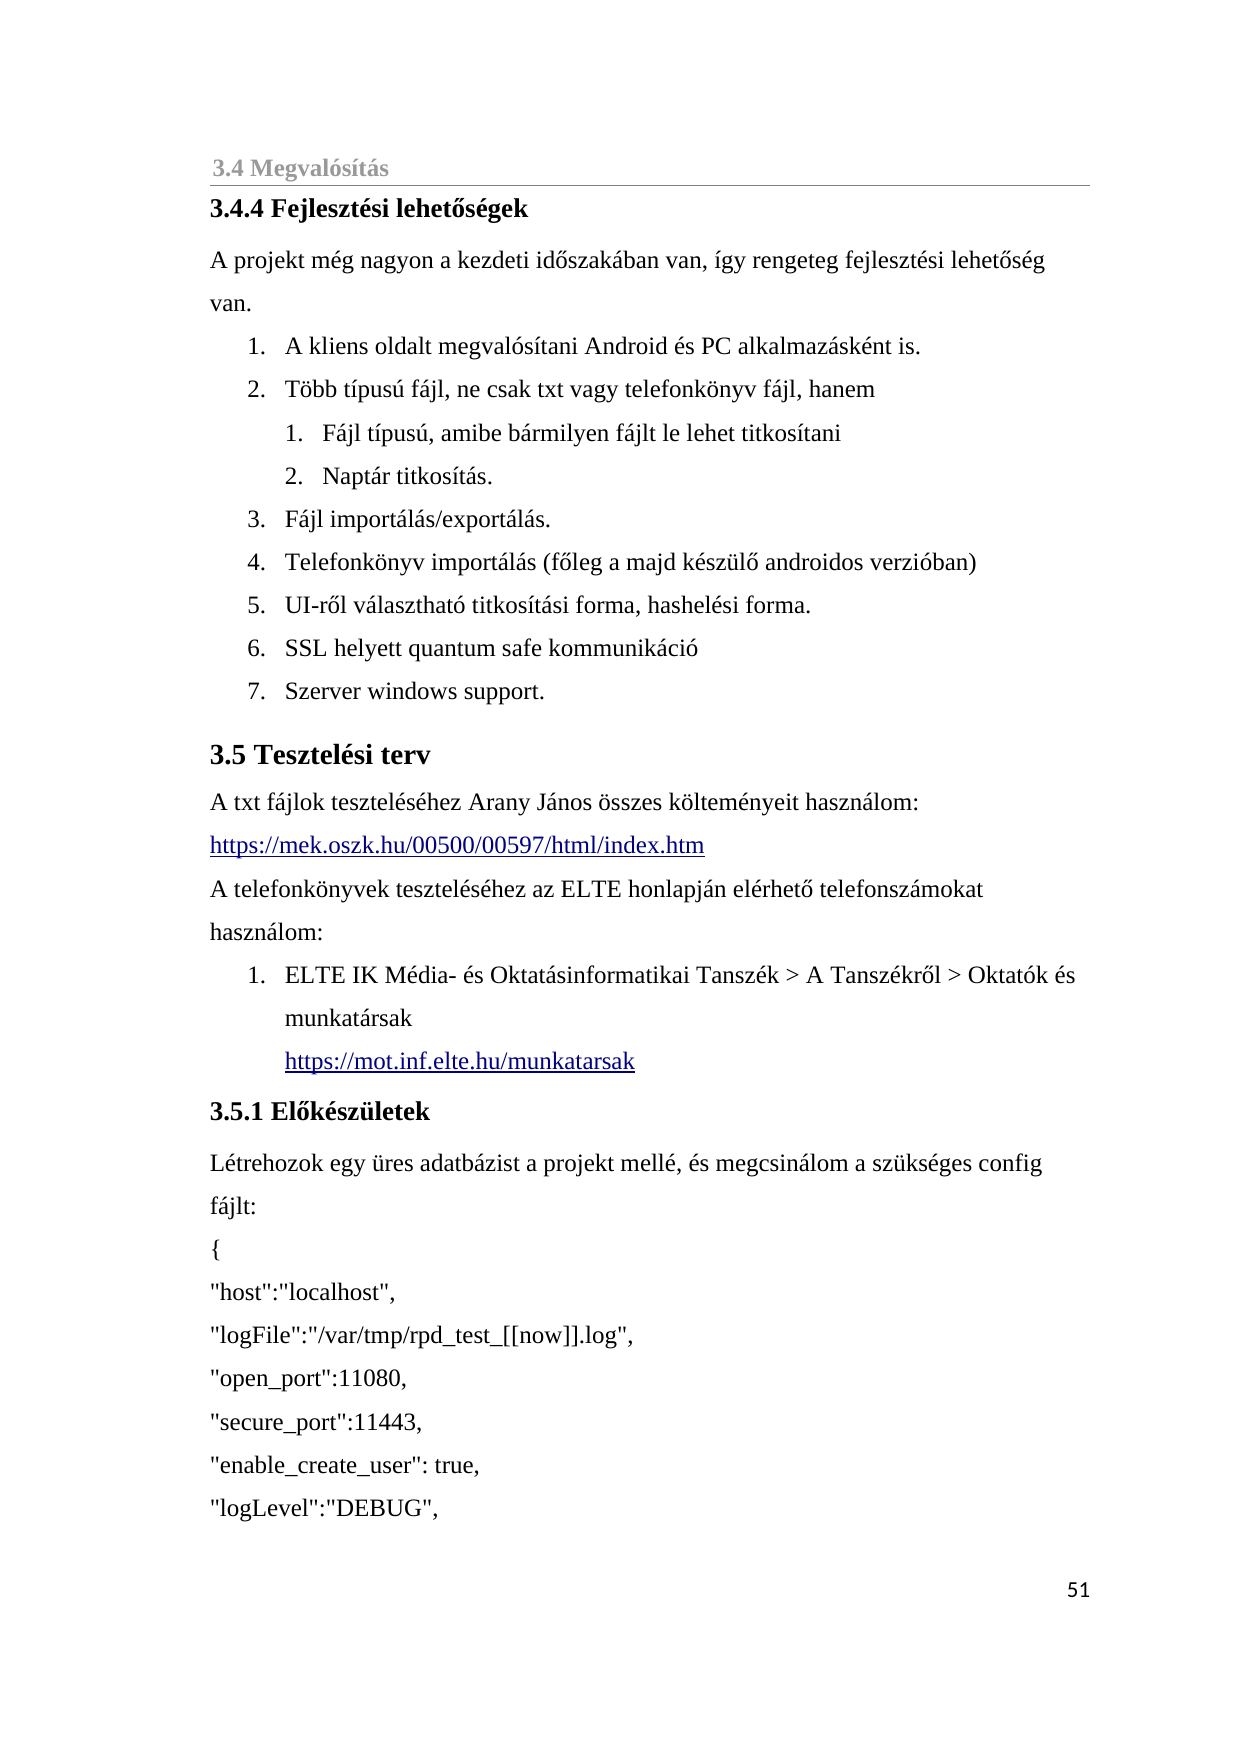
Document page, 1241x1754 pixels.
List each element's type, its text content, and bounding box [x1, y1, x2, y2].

subtitle Fejlesztési lehetőségek [209, 192, 1090, 224]
text { [209, 1234, 1090, 1263]
text "host":"localhost", [209, 1277, 1090, 1306]
text "secure_port":11443, [209, 1407, 1090, 1435]
text A projekt még nagyon a kezdeti időszakában van, így rengeteg fejlesztési lehetőség van. [209, 245, 1090, 317]
list Több típusú fájl, ne csak txt vagy telefonkönyv fájl, hanem [247, 374, 1090, 403]
list Naptár titkosítás. [284, 461, 1090, 489]
text "enable_create_user": true, "logLevel":"DEBUG", [209, 1450, 1090, 1522]
list Fájl típusú, amibe bármilyen fájlt le lehet titkosítani [284, 418, 1090, 446]
list Fájl importálás/exportálás. [247, 504, 1090, 533]
subtitle Tesztelési terv [209, 737, 1090, 771]
list ELTE IK Média- és Oktatásinformatikai Tanszék > A Tanszékről > Oktatók és munkatársak https://mot.inf.elte.hu/munkatarsak [247, 960, 1090, 1075]
text "logFile":"/var/tmp/rpd_test_[[now]].log", [209, 1320, 1090, 1349]
list Szerver windows support. [247, 676, 1090, 705]
list A kliens oldalt megvalósítani Android és PC alkalmazásként is. [247, 331, 1090, 360]
list UI-ről választható titkosítási forma, hashelési forma. [247, 590, 1090, 619]
list SSL helyett quantum safe kommunikáció [247, 633, 1090, 662]
list Telefonkönyv importálás (főleg a majd készülő androidos verzióban) [247, 547, 1090, 576]
text https://mek.oszk.hu/00500/00597/html/index.htm [209, 831, 1090, 859]
text "open_port":11080, [209, 1363, 1090, 1392]
subtitle Előkészületek [209, 1095, 1090, 1126]
text Létrehozok egy üres adatbázist a projekt mellé, és megcsinálom a szükséges config fájlt: [209, 1148, 1090, 1220]
text A txt fájlok teszteléséhez Arany János összes költeményeit használom: [209, 787, 1090, 816]
text A telefonkönyvek teszteléséhez az ELTE honlapján elérhető telefonszámokat használom: [209, 874, 1090, 946]
